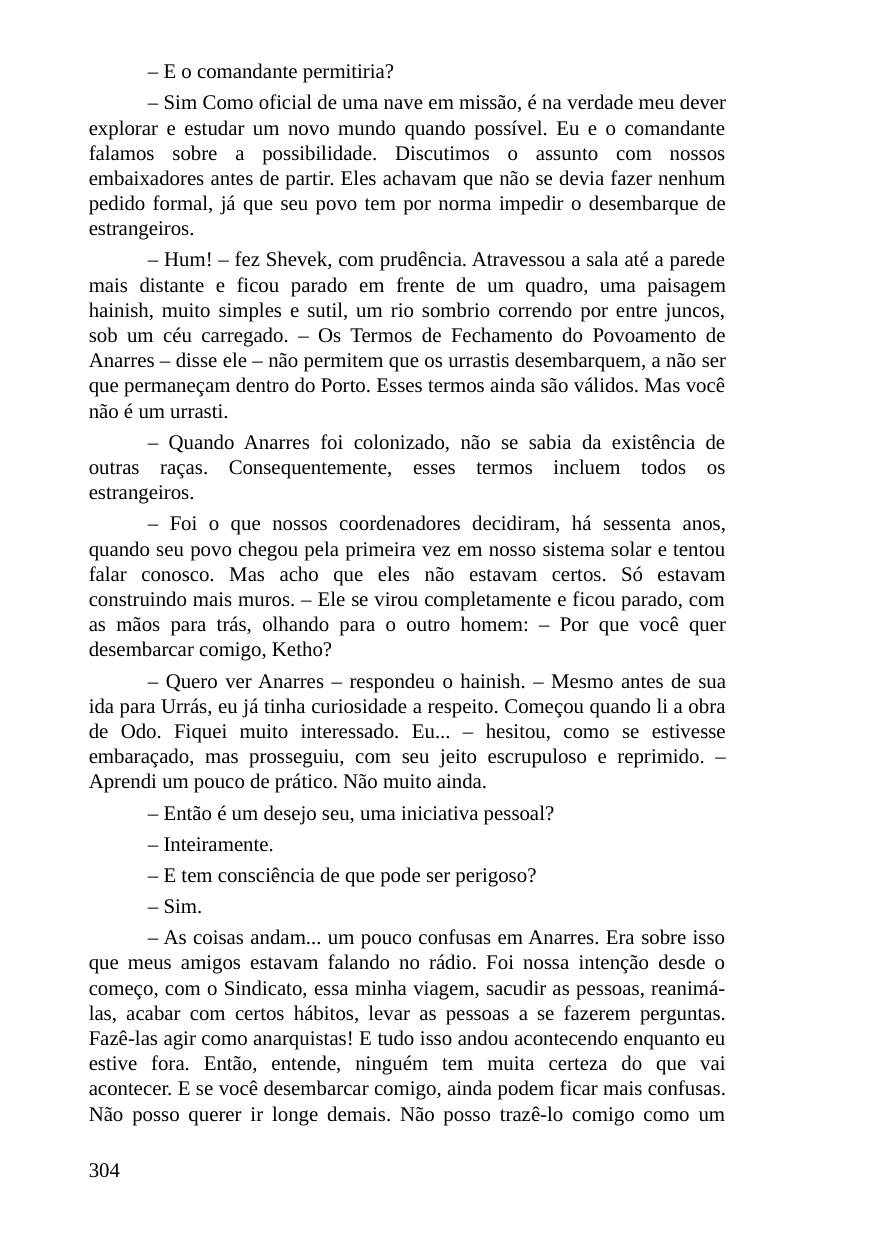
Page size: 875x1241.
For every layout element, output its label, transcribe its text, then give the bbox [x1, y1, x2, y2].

text – Hum! – fez Shevek, com prudência. Atravessou a sala até a parede mais distante e ficou parado em frente de um quadro, uma paisagem hainish, muito simples e sutil, um rio sombrio correndo por entre juncos, sob um céu carregado. – Os Termos de Fechamento do Povoamento de Anarres – disse ele – não permitem que os urrastis desembarquem, a não ser que permaneçam dentro do Porto. Esses termos ainda são válidos. Mas você não é um urrasti. [88, 247, 726, 423]
text – Então é um desejo seu, uma iniciativa pessoal? [88, 801, 726, 824]
text – E tem consciência de que pode ser perigoso? [88, 863, 726, 887]
text – E o comandante permitiria? [88, 59, 726, 83]
text – Sim. [88, 894, 726, 918]
text – Quero ver Anarres – respondeu o hainish. – Mesmo antes de sua ida para Urrás, eu já tinha curiosidade a respeito. Começou quando li a obra de Odo. Fiquei muito interessado. Eu... – hesitou, como se estivesse embaraçado, mas prosseguiu, com seu jeito escrupuloso e reprimido. – Aprendi um pouco de prático. Não muito ainda. [88, 668, 726, 793]
text – As coisas andam... um pouco confusas em Anarres. Era sobre isso que meus amigos estavam falando no rádio. Foi nossa intenção desde o começo, com o Sindicato, essa minha viagem, sacudir as pessoas, reanimá-las, acabar com certos hábitos, levar as pessoas a se fazerem perguntas. Fazê-las agir como anarquistas! E tudo isso andou acontecendo enquanto eu estive fora. Então, entende, ninguém tem muita certeza do que vai acontecer. E se você desembarcar comigo, ainda podem ficar mais confusas. Não posso querer ir longe demais. Não posso trazê-lo comigo como um [88, 925, 726, 1126]
text – Inteiramente. [88, 832, 726, 856]
text – Quando Anarres foi colonizado, não se sabia da existência de outras raças. Consequentemente, esses termos incluem todos os estrangeiros. [88, 430, 726, 504]
text – Sim Como oficial de uma nave em missão, é na verdade meu dever explorar e estudar um novo mundo quando possível. Eu e o comandante falamos sobre a possibilidade. Discutimos o assunto com nossos embaixadores antes de partir. Eles achavam que não se devia fazer nenhum pedido formal, já que seu povo tem por norma impedir o desembarque de estrangeiros. [88, 90, 726, 240]
text – Foi o que nossos coordenadores decidiram, há sessenta anos, quando seu povo chegou pela primeira vez em nosso sistema solar e tentou falar conosco. Mas acho que eles não estavam certos. Só estavam construindo mais muros. – Ele se virou completamente e ficou parado, com as mãos para trás, olhando para o outro homem: – Por que você quer desembarcar comigo, Ketho? [88, 511, 726, 661]
